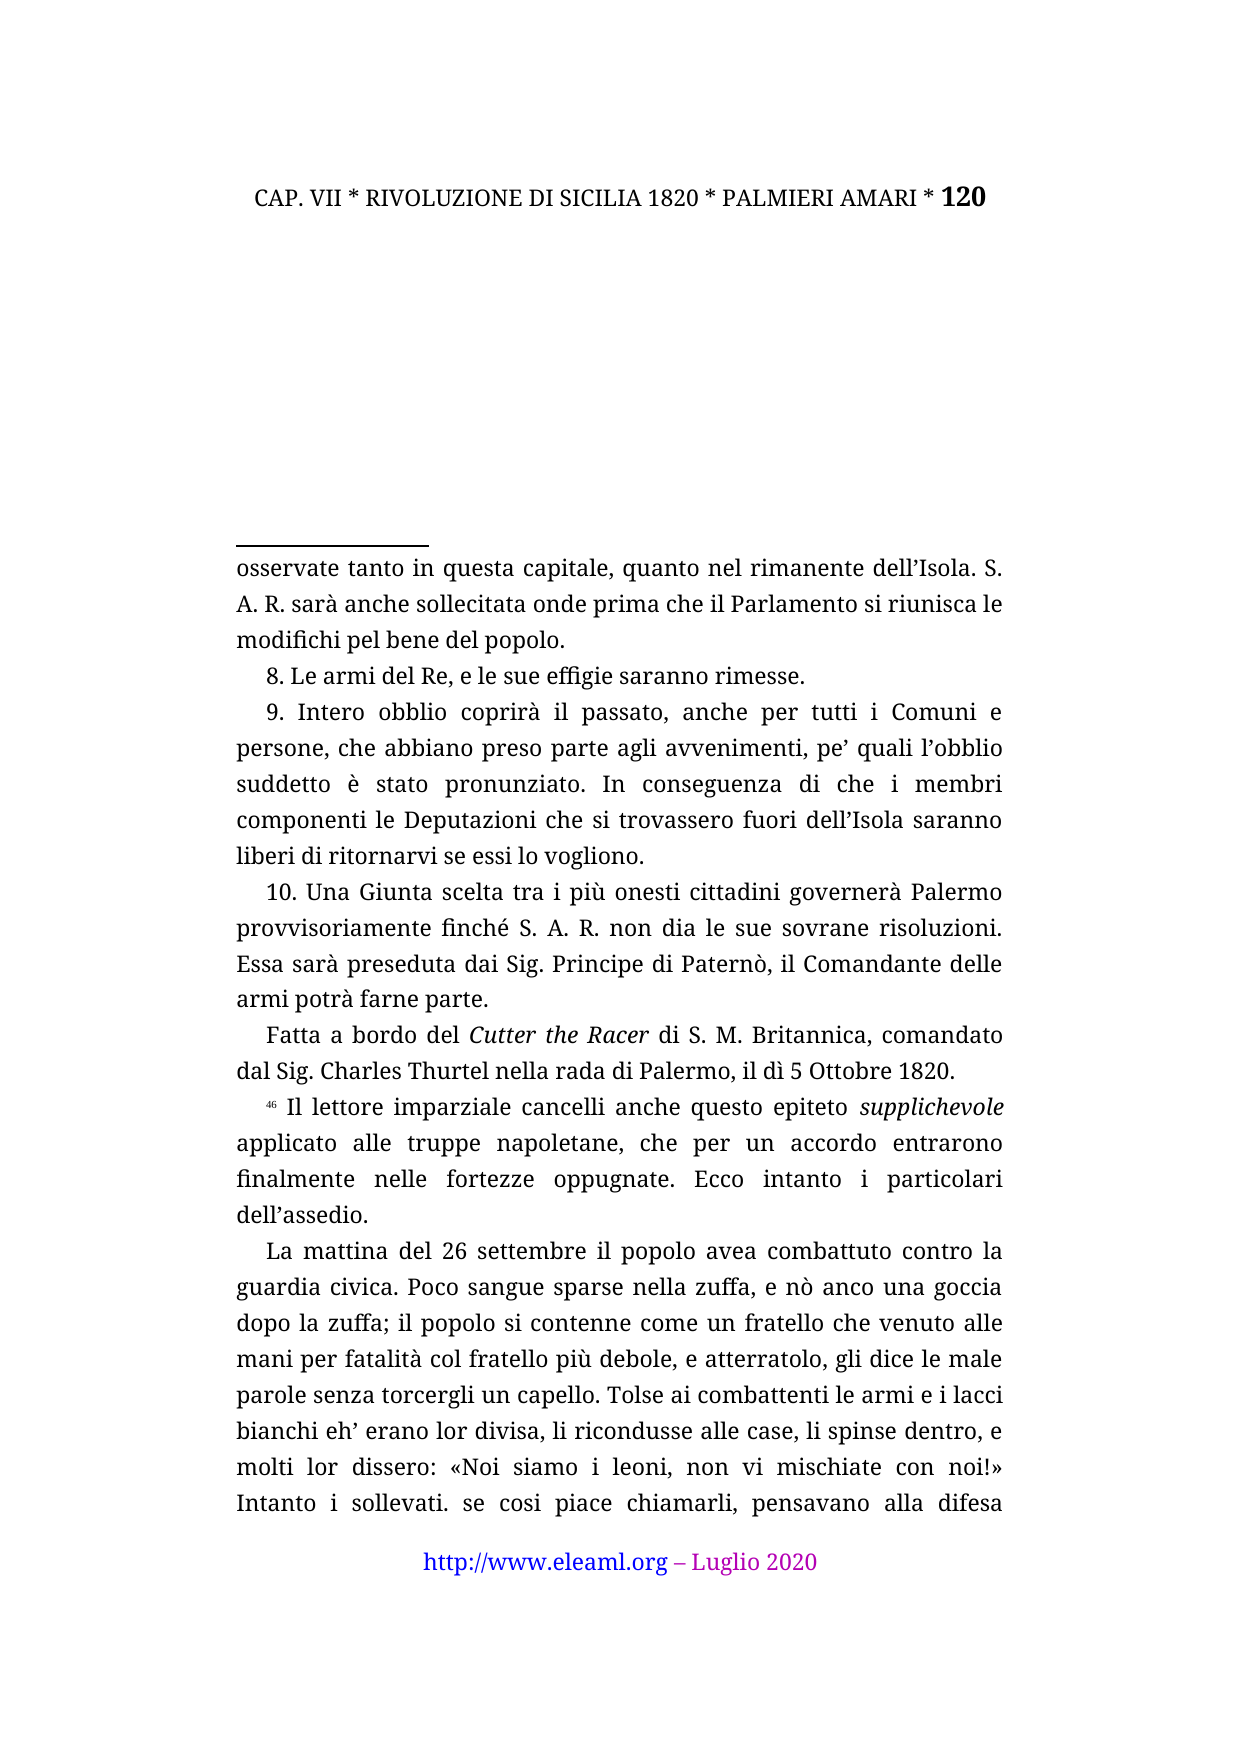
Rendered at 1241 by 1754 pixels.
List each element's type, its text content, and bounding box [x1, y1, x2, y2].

text Il lettore imparziale cancelli anche questo epiteto supplichevole applicato alle truppe napoletane, che per un accordo entrarono finalmente nelle fortezze oppugnate. Ecco intanto i particolari dell’assedio. [236, 1091, 1004, 1230]
text 10. Una Giunta scelta tra i più onesti cittadini governerà Palermo provvisoriamente finché S. A. R. non dia le sue sovrane risoluzioni. Essa sarà preseduta dai Sig. Principe di Paternò, il Comandante delle armi potrà farne parte. [236, 876, 1004, 1015]
text La mattina del 26 settembre il popolo avea combattuto contro la guardia civica. Poco sangue sparse nella zuffa, e nò anco una goccia dopo la zuffa; il popolo si contenne come un fratello che venuto alle mani per fatalità col fratello più debole, e atterratolo, gli dice le male parole senza torcergli un capello. Tolse ai combattenti le armi e i lacci bianchi eh’ erano lor divisa, li ricondusse alle case, li spinse dentro, e molti lor dissero: «Noi siamo i leoni, non vi mischiate con noi!» Intanto i sollevati. se cosi piace chiamarli, pensavano alla difesa [236, 1235, 1004, 1518]
text 8. Le armi del Re, e le sue effigie saranno rimesse. [236, 660, 1004, 691]
text 9. Intero obblio coprirà il passato, anche per tutti i Comuni e persone, che abbiano preso parte agli avvenimenti, pe’ quali l’obblio suddetto è stato pronunziato. In conseguenza di che i membri componenti le Deputazioni che si trovassero fuori dell’Isola saranno liberi di ritornarvi se essi lo vogliono. [236, 696, 1004, 871]
text Fatta a bordo del Cutter the Racer di S. M. Britannica, comandato dal Sig. Charles Thurtel nella rada di Palermo, il dì 5 Ottobre 1820. [236, 1019, 1004, 1087]
text osservate tanto in questa capitale, quanto nel rimanente dell’Isola. S. A. R. sarà anche sollecitata onde prima che il Parlamento si riunisca le modifichi pel bene del popolo. [236, 552, 1004, 655]
